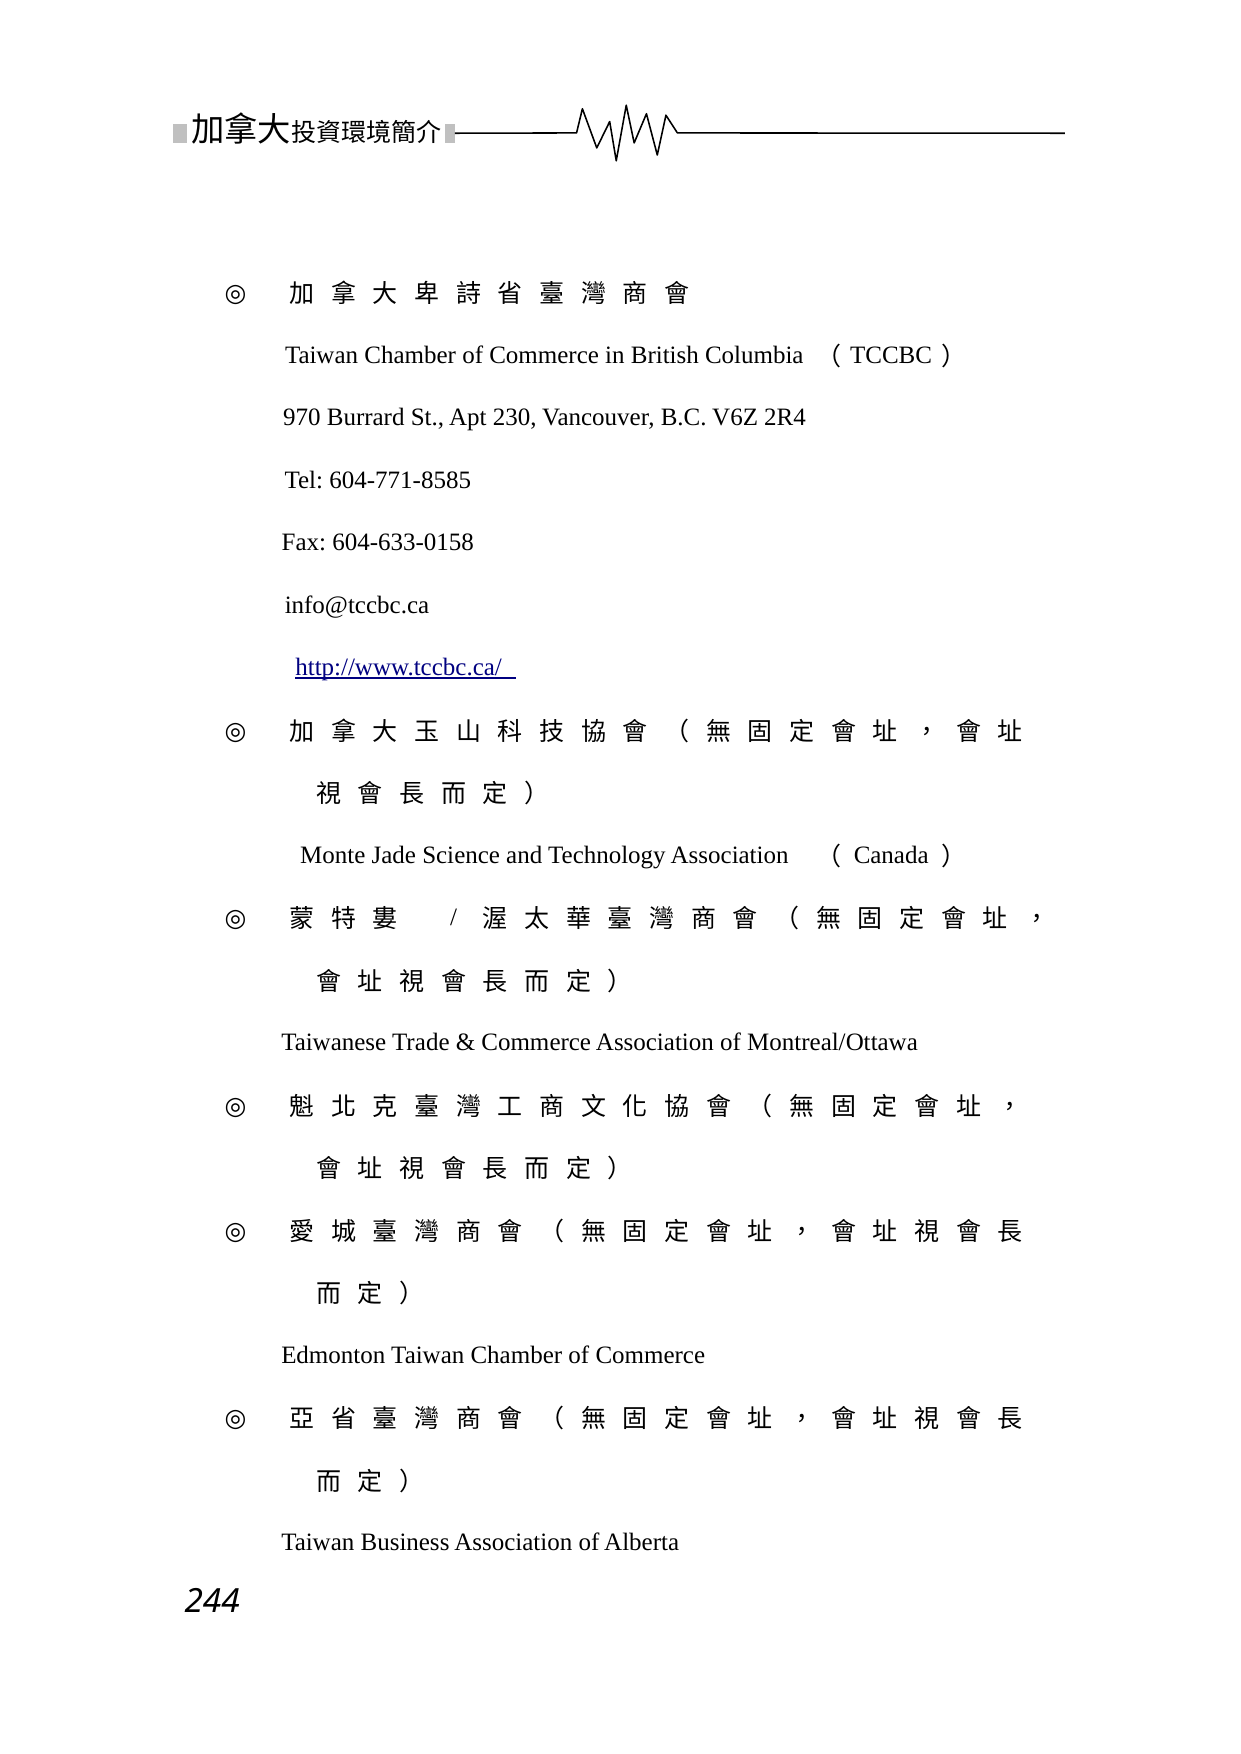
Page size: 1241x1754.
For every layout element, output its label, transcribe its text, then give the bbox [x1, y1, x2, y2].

text ◎ 愛城臺灣商會（無固定會址，會址視會長而定） [207, 1188, 1058, 1313]
text Taiwan Business Association of Alberta [207, 1500, 1058, 1563]
text ◎ 魁北克臺灣工商文化協會（無固定會址，會址視會長而定） [207, 1063, 1058, 1188]
text Taiwanese Trade & Commerce Association of Montreal/Ottawa [207, 1000, 1058, 1063]
text ◎ 加拿大玉山科技協會（無固定會址，會址視會長而定） [207, 688, 1058, 813]
text Edmonton Taiwan Chamber of Commerce [207, 1313, 1058, 1375]
text Taiwan Chamber of Commerce in British Columbia（TCCBC） [207, 313, 1058, 375]
text 970 Burrard St., Apt 230, Vancouver, B.C. V6Z 2R4 [207, 375, 1058, 438]
text ◎ 加拿大卑詩省臺灣商會 [207, 250, 1058, 313]
text Monte Jade Science and Technology Association（Canada） [207, 813, 1058, 875]
text info@tccbc.ca [207, 563, 1058, 625]
text ◎ 亞省臺灣商會（無固定會址，會址視會長而定） [207, 1375, 1058, 1500]
text Tel: 604-771-8585 [207, 438, 1058, 500]
text ◎ 蒙特婁/渥太華臺灣商會（無固定會址，會址視會長而定） [207, 875, 1058, 1000]
text http://www.tccbc.ca/ [207, 625, 1058, 688]
text Fax: 604-633-0158 [207, 500, 1058, 563]
